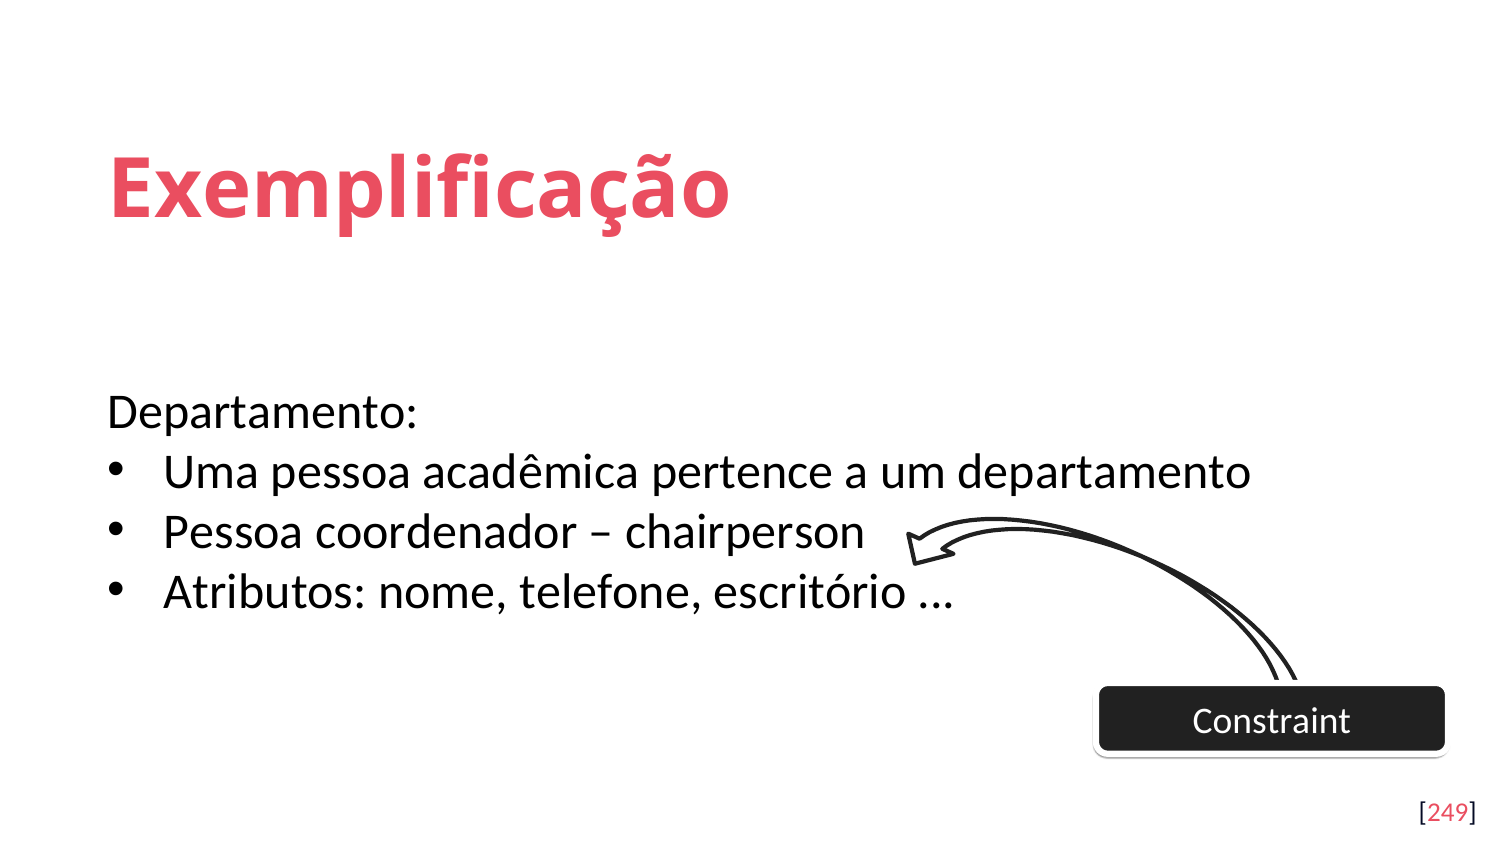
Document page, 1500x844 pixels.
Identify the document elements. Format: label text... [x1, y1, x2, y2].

text_box Departamento: Uma pessoa acadêmica pertence a um departamento Pessoa coordenador – chairperson Atributos: nome, telefone, escritório ... [92, 242, 1414, 755]
text_box Exemplificação [92, 104, 1408, 243]
slide_number [249] [1403, 779, 1494, 844]
text_box [908, 518, 1297, 682]
text_box Constraint [1095, 682, 1449, 754]
